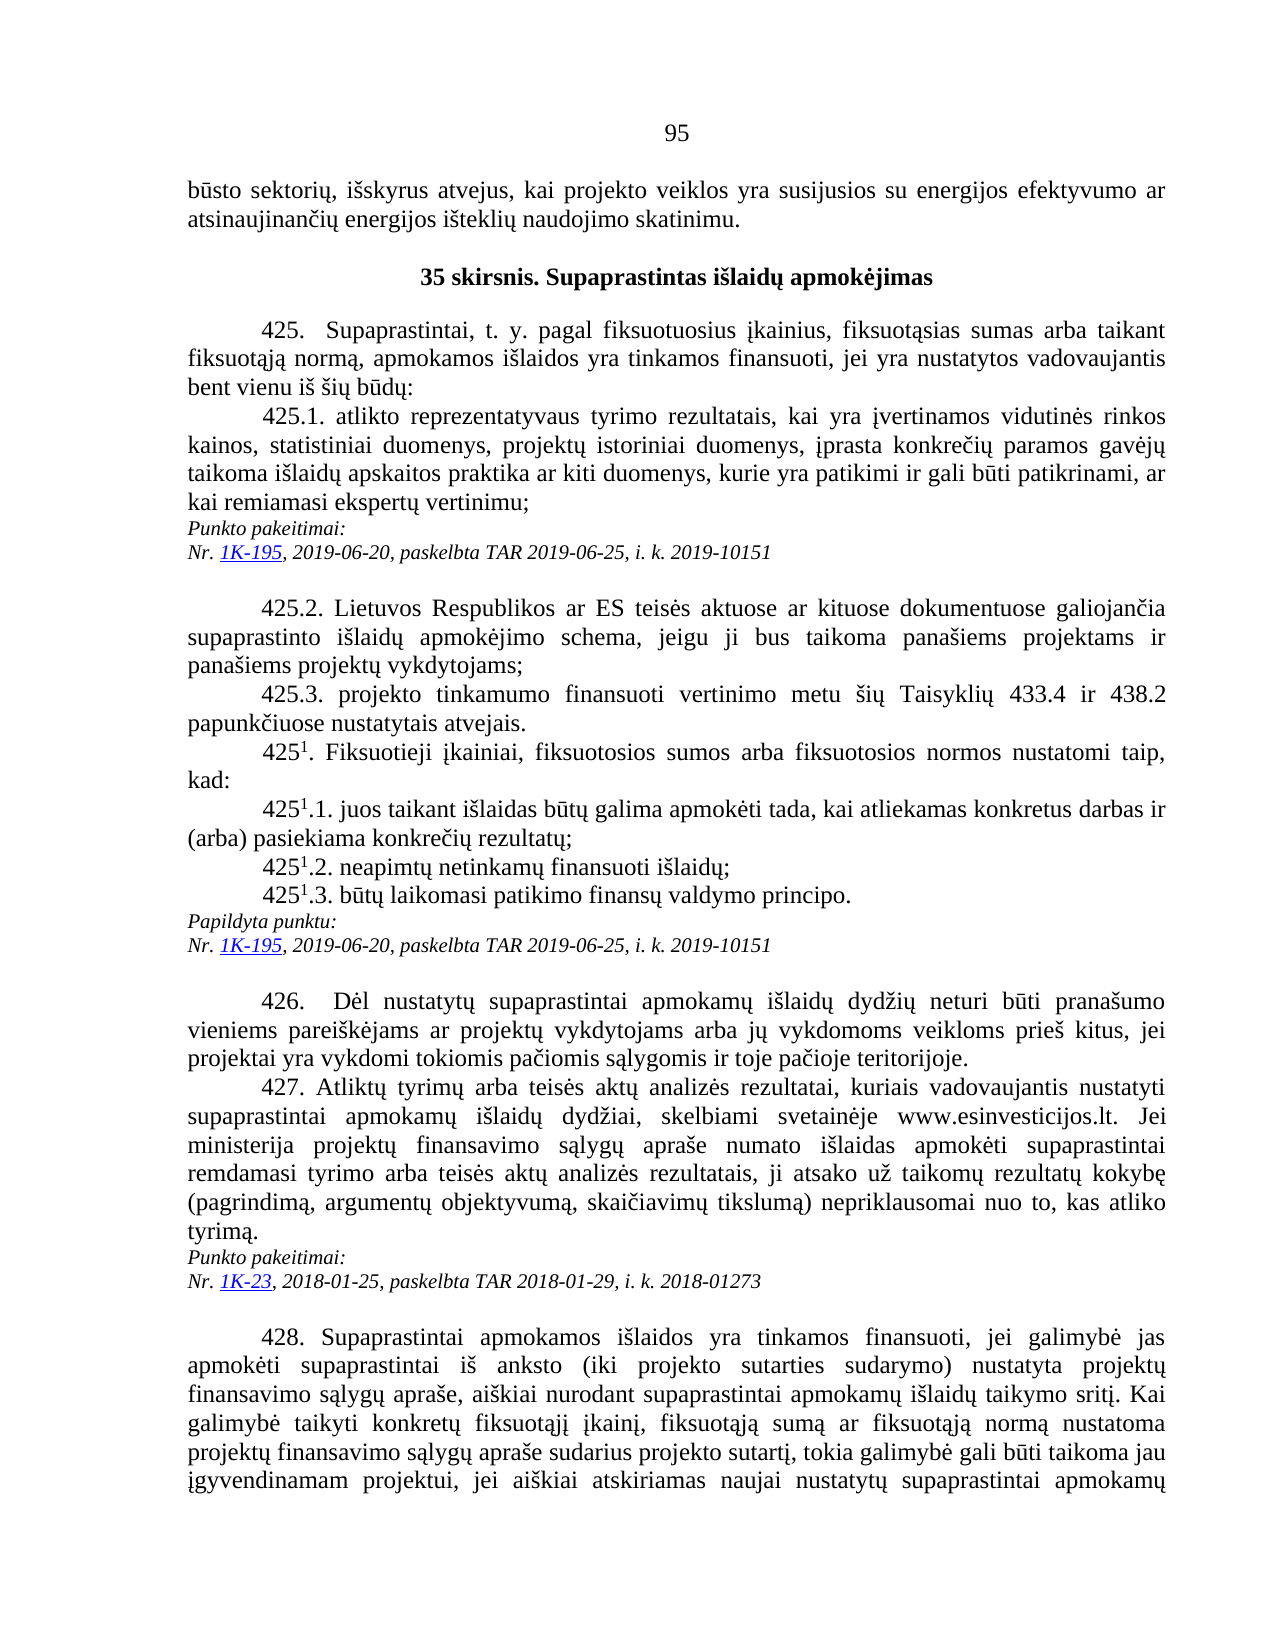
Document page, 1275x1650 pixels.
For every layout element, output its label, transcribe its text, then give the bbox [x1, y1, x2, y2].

text 425. Supaprastintai, t. y. pagal fiksuotuosius įkainius, fiksuotąsias sumas arba taikant fiksuotąją normą, apmokamos išlaidos yra tinkamos finansuoti, jei yra nustatytos vadovaujantis bent vienu iš šių būdų: [187, 315, 1167, 401]
text 4251.3. būtų laikomasi patikimo finansų valdymo principo. [187, 880, 1167, 909]
text Papildyta punktu: [187, 909, 1167, 933]
text 4251.2. neapimtų netinkamų finansuoti išlaidų; [187, 852, 1167, 880]
text 425.3. projekto tinkamumo finansuoti vertinimo metu šių Taisyklių 433.4 ir 438.2 papunkčiuose nustatytais atvejais. [187, 679, 1167, 737]
text Punkto pakeitimai: [187, 1245, 1167, 1269]
text Nr. 1K-195, 2019-06-20, paskelbta TAR 2019-06-25, i. k. 2019-10151 [187, 540, 1167, 564]
text Nr. 1K-23, 2018-01-25, paskelbta TAR 2018-01-29, i. k. 2018-01273 [187, 1269, 1167, 1293]
subtitle 35 skirsnis. Supaprastintas išlaidų apmokėjimas [246, 262, 1107, 291]
text 4251.1. juos taikant išlaidas būtų galima apmokėti tada, kai atliekamas konkretus darbas ir (arba) pasiekiama konkrečių rezultatų; [187, 794, 1167, 852]
text 428. Supaprastintai apmokamos išlaidos yra tinkamos finansuoti, jei galimybė jas apmokėti supaprastintai iš anksto (iki projekto sutarties sudarymo) nustatyta projektų finansavimo sąlygų apraše, aiškiai nurodant supaprastintai apmokamų išlaidų taikymo sritį. Kai galimybė taikyti konkretų fiksuotąjį įkainį, fiksuotąją sumą ar fiksuotąją normą nustatoma projektų finansavimo sąlygų apraše sudarius projekto sutartį, tokia galimybė gali būti taikoma jau įgyvendinamam projektui, jei aiškiai atskiriamas naujai nustatytų supaprastintai apmokamų [187, 1322, 1167, 1494]
text 426. Dėl nustatytų supaprastintai apmokamų išlaidų dydžių neturi būti pranašumo vieniems pareiškėjams ar projektų vykdytojams arba jų vykdomoms veikloms prieš kitus, jei projektai yra vykdomi tokiomis pačiomis sąlygomis ir toje pačioje teritorijoje. [187, 986, 1167, 1072]
text 425.2. Lietuvos Respublikos ar ES teisės aktuose ar kituose dokumentuose galiojančia supaprastinto išlaidų apmokėjimo schema, jeigu ji bus taikoma panašiems projektams ir panašiems projektų vykdytojams; [187, 593, 1167, 679]
text 427. Atliktų tyrimų arba teisės aktų analizės rezultatai, kuriais vadovaujantis nustatyti supaprastintai apmokamų išlaidų dydžiai, skelbiami svetainėje www.esinvesticijos.lt. Jei ministerija projektų finansavimo sąlygų apraše numato išlaidas apmokėti supaprastintai remdamasi tyrimo arba teisės aktų analizės rezultatais, ji atsako už taikomų rezultatų kokybę (pagrindimą, argumentų objektyvumą, skaičiavimų tikslumą) nepriklausomai nuo to, kas atliko tyrimą. [187, 1072, 1167, 1245]
text Nr. 1K-195, 2019-06-20, paskelbta TAR 2019-06-25, i. k. 2019-10151 [187, 933, 1167, 957]
text būsto sektorių, išskyrus atvejus, kai projekto veiklos yra susijusios su energijos efektyvumo ar atsinaujinančių energijos išteklių naudojimo skatinimu. [187, 176, 1167, 233]
text 4251. Fiksuotieji įkainiai, fiksuotosios sumos arba fiksuotosios normos nustatomi taip, kad: [187, 737, 1167, 794]
text Punkto pakeitimai: [187, 516, 1167, 540]
text 425.1. atlikto reprezentatyvaus tyrimo rezultatais, kai yra įvertinamos vidutinės rinkos kainos, statistiniai duomenys, projektų istoriniai duomenys, įprasta konkrečių paramos gavėjų taikoma išlaidų apskaitos praktika ar kiti duomenys, kurie yra patikimi ir gali būti patikrinami, ar kai remiamasi ekspertų vertinimu; [187, 401, 1167, 516]
